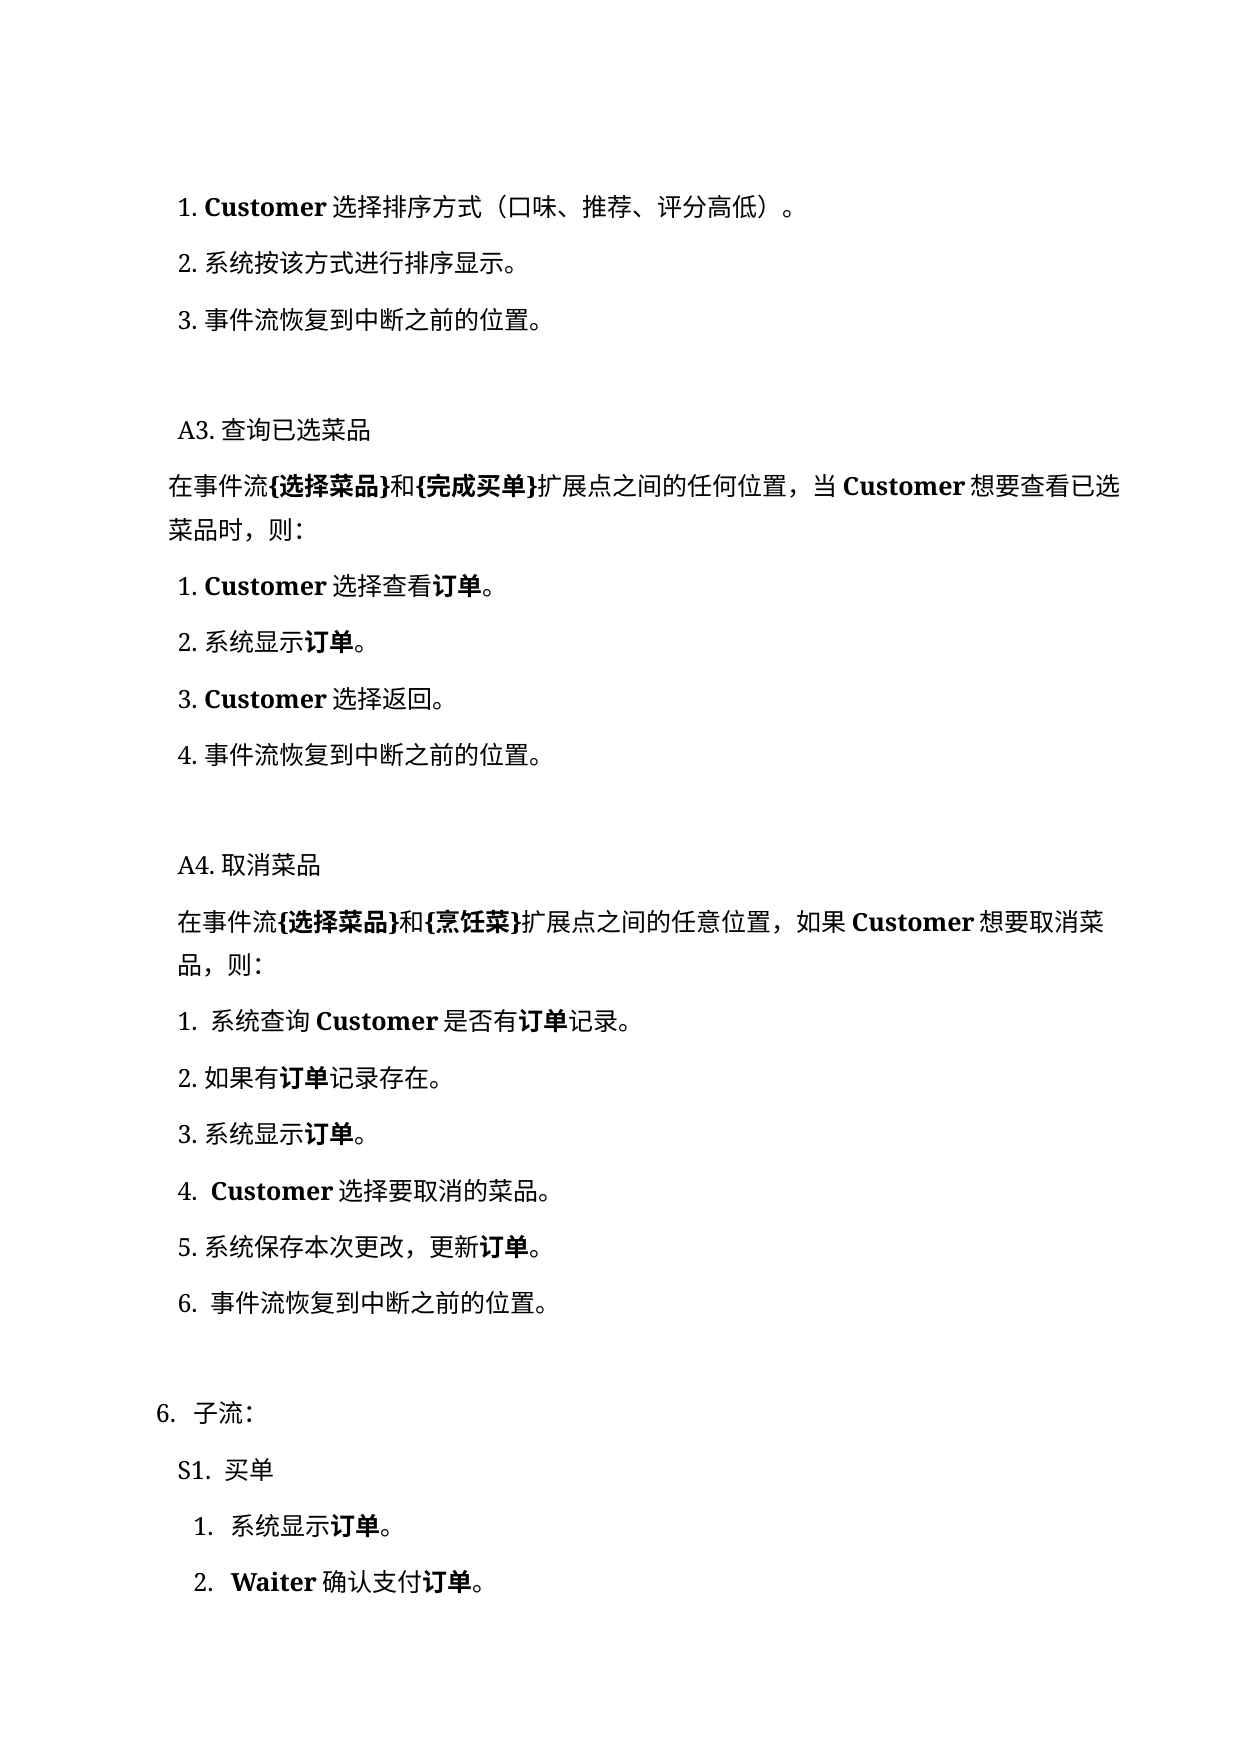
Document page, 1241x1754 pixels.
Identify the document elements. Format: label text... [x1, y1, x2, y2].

list Customer选择排序方式（口味、推荐、评分高低）。 [118, 188, 1122, 224]
list 系统按该方式进行排序显示。 [118, 244, 1122, 280]
list Customer选择查看订单。 [118, 567, 1122, 603]
list 子流： [156, 1394, 1122, 1430]
list 事件流恢复到中断之前的位置。 [118, 300, 1122, 337]
list 事件流恢复到中断之前的位置。 [118, 736, 1122, 772]
list 系统查询Customer是否有订单记录。 [118, 1002, 1122, 1038]
list 在事件流{选择菜品}和{完成买单}扩展点之间的任何位置，当Customer想要查看已选 菜品时，则： [118, 467, 1122, 546]
list Customer选择要取消的菜品。 [118, 1171, 1122, 1207]
list Customer选择返回。 [118, 679, 1122, 716]
list 系统显示订单。 [193, 1506, 1122, 1543]
list 事件流恢复到中断之前的位置。 [118, 1284, 1122, 1320]
list 取消菜品 [177, 846, 1122, 882]
list 查询已选菜品 [177, 410, 1122, 447]
list 如果有订单记录存在。 [118, 1058, 1122, 1094]
list 系统保存本次更改，更新订单。 [118, 1227, 1122, 1263]
list 买单 [118, 1450, 1122, 1486]
list 在事件流{选择菜品}和{烹饪菜}扩展点之间的任意位置，如果Customer想要取消菜品，则： [177, 902, 1122, 982]
list 系统显示订单。 [118, 1114, 1122, 1151]
list 系统显示订单。 [118, 623, 1122, 659]
list Waiter确认支付订单。 [193, 1563, 1122, 1599]
